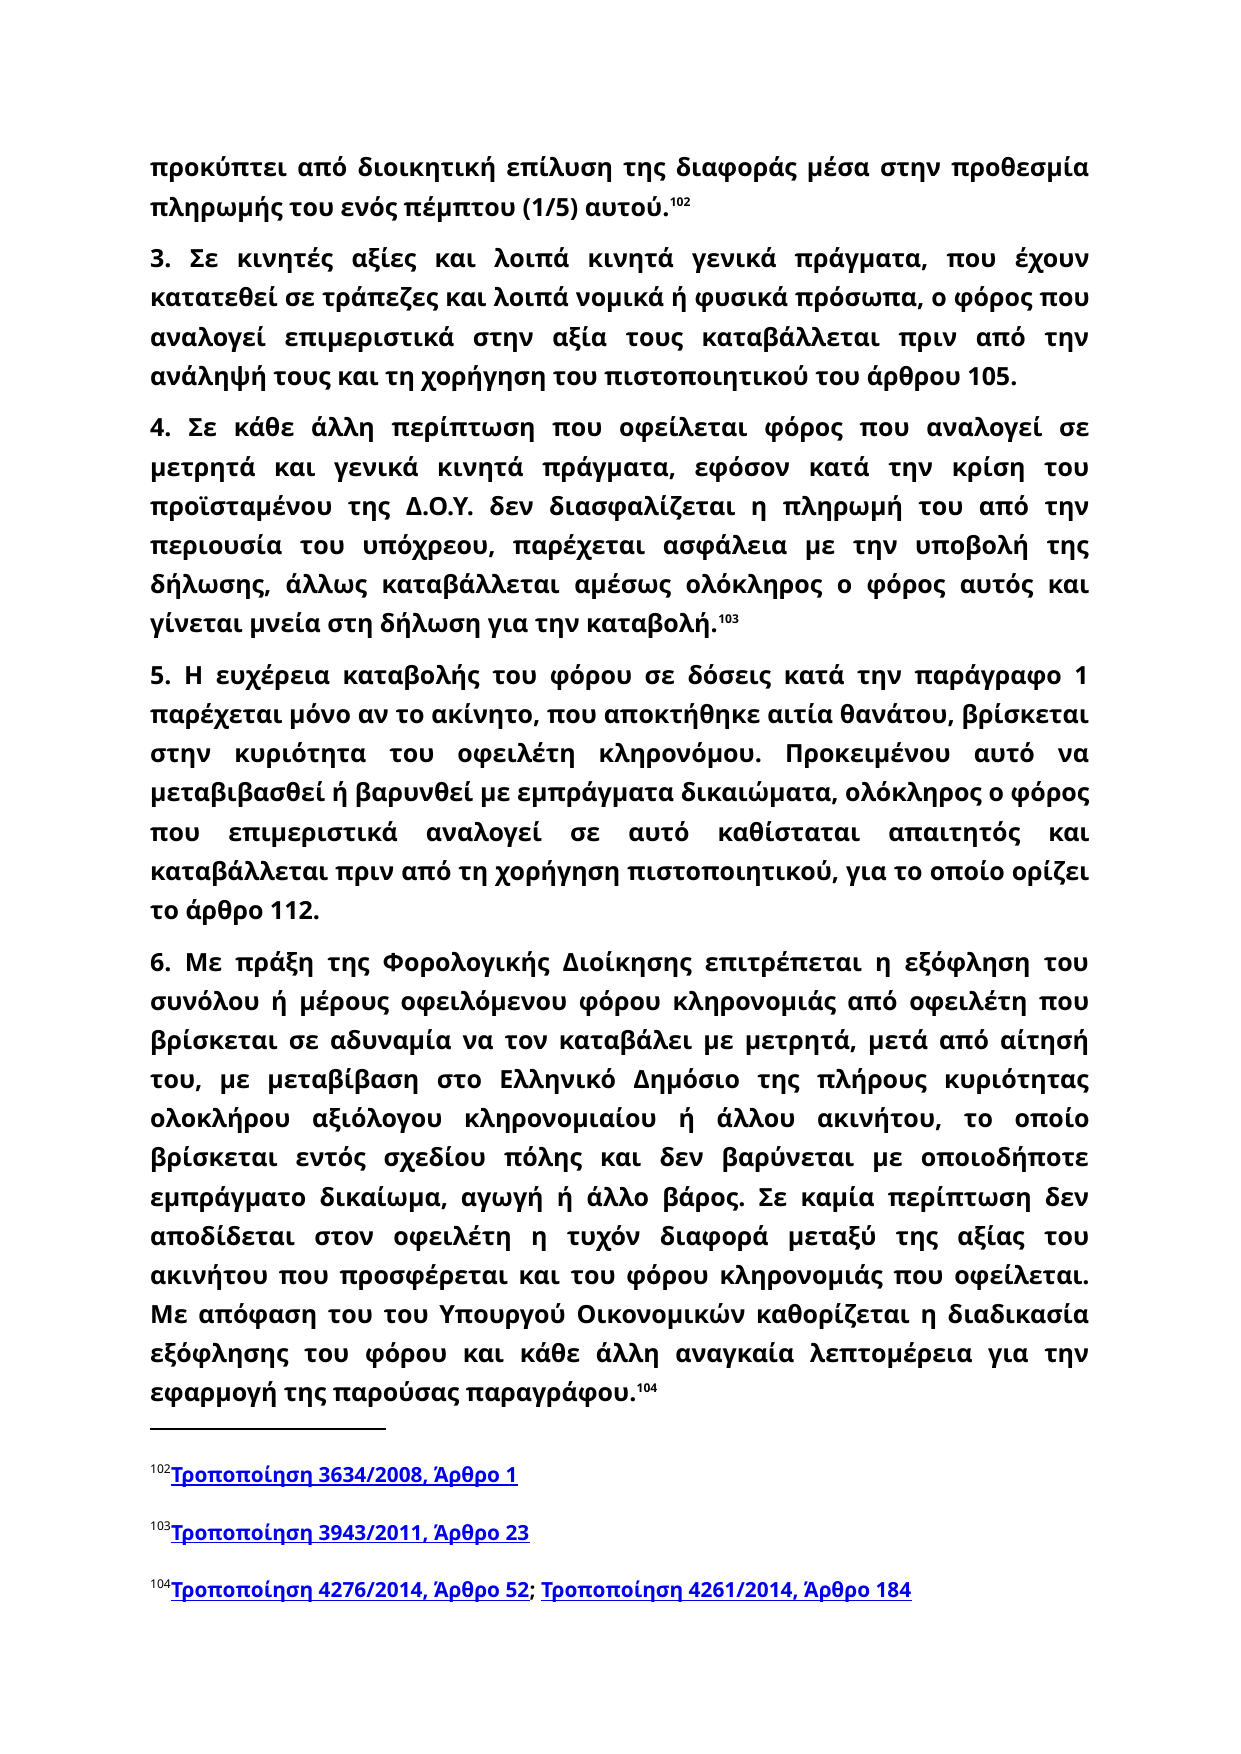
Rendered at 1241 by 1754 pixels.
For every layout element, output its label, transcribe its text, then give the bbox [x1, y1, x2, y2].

text 4. Σε κάθε άλλη περίπτωση που οφείλεται φόρος που αναλογεί σε μετρητά και γενικά κινητά πράγματα, εφόσον κατά την κρίση του προϊσταμένου της Δ.Ο.Υ. δεν διασφαλίζεται η πληρωμή του από την περιουσία του υπόχρεου, παρέχεται ασφάλεια με την υποβολή της δήλωσης, άλλως καταβάλλεται αμέσως ολόκληρος ο φόρος αυτός και γίνεται μνεία στη δήλωση για την καταβολή. [150, 410, 1090, 640]
text 6. Με πράξη της Φορολογικής Διοίκησης επιτρέπεται η εξόφληση του συνόλου ή μέρους οφειλόμενου φόρου κληρονομιάς από οφειλέτη που βρίσκεται σε αδυναμία να τον καταβάλει με μετρητά, μετά από αίτησή του, με μεταβίβαση στο Ελληνικό Δημόσιο της πλήρους κυριότητας ολοκλήρου αξιόλογου κληρονομιαίου ή άλλου ακινήτου, το οποίο βρίσκεται εντός σχεδίου πόλης και δεν βαρύνεται με οποιοδήποτε εμπράγματο δικαίωμα, αγωγή ή άλλο βάρος. Σε καμία περίπτωση δεν αποδίδεται στον οφειλέτη η τυχόν διαφορά μεταξύ της αξίας του ακινήτου που προσφέρεται και του φόρου κληρονομιάς που οφείλεται. Με απόφαση του του Υπουργού Οικονομικών καθορίζεται η διαδικασία εξόφλησης του φόρου και κάθε άλλη αναγκαία λεπτομέρεια για την εφαρμογή της παρούσας παραγράφου. [150, 944, 1090, 1409]
text 5. Η ευχέρεια καταβολής του φόρου σε δόσεις κατά την παράγραφο 1 παρέχεται μόνο αν το ακίνητο, που αποκτήθηκε αιτία θανάτου, βρίσκεται στην κυριότητα του οφειλέτη κληρονόμου. Προκειμένου αυτό να μεταβιβασθεί ή βαρυνθεί με εμπράγματα δικαιώματα, ολόκληρος ο φόρος που επιμεριστικά αναλογεί σε αυτό καθίσταται απαιτητός και καταβάλλεται πριν από τη χορήγηση πιστοποιητικού, για το οποίο ορίζει το άρθρο 112. [150, 657, 1090, 927]
text Τροποποίηση 3943/2011, Άρθρο 23 [150, 1518, 1090, 1546]
text προκύπτει από διοικητική επίλυση της διαφοράς μέσα στην προθεσμία πληρωμής του ενός πέμπτου (1/5) αυτού. [150, 150, 1090, 223]
text 3. Σε κινητές αξίες και λοιπά κινητά γενικά πράγματα, που έχουν κατατεθεί σε τράπεζες και λοιπά νομικά ή φυσικά πρόσωπα, ο φόρος που αναλογεί επιμεριστικά στην αξία τους καταβάλλεται πριν από την ανάληψή τους και τη χορήγηση του πιστοποιητικού του άρθρου 105. [150, 241, 1090, 392]
text Τροποποίηση 3634/2008, Άρθρο 1 [150, 1460, 1090, 1489]
text Τροποποίηση 4276/2014, Άρθρο 52; Τροποποίηση 4261/2014, Άρθρο 184 [150, 1576, 1090, 1604]
